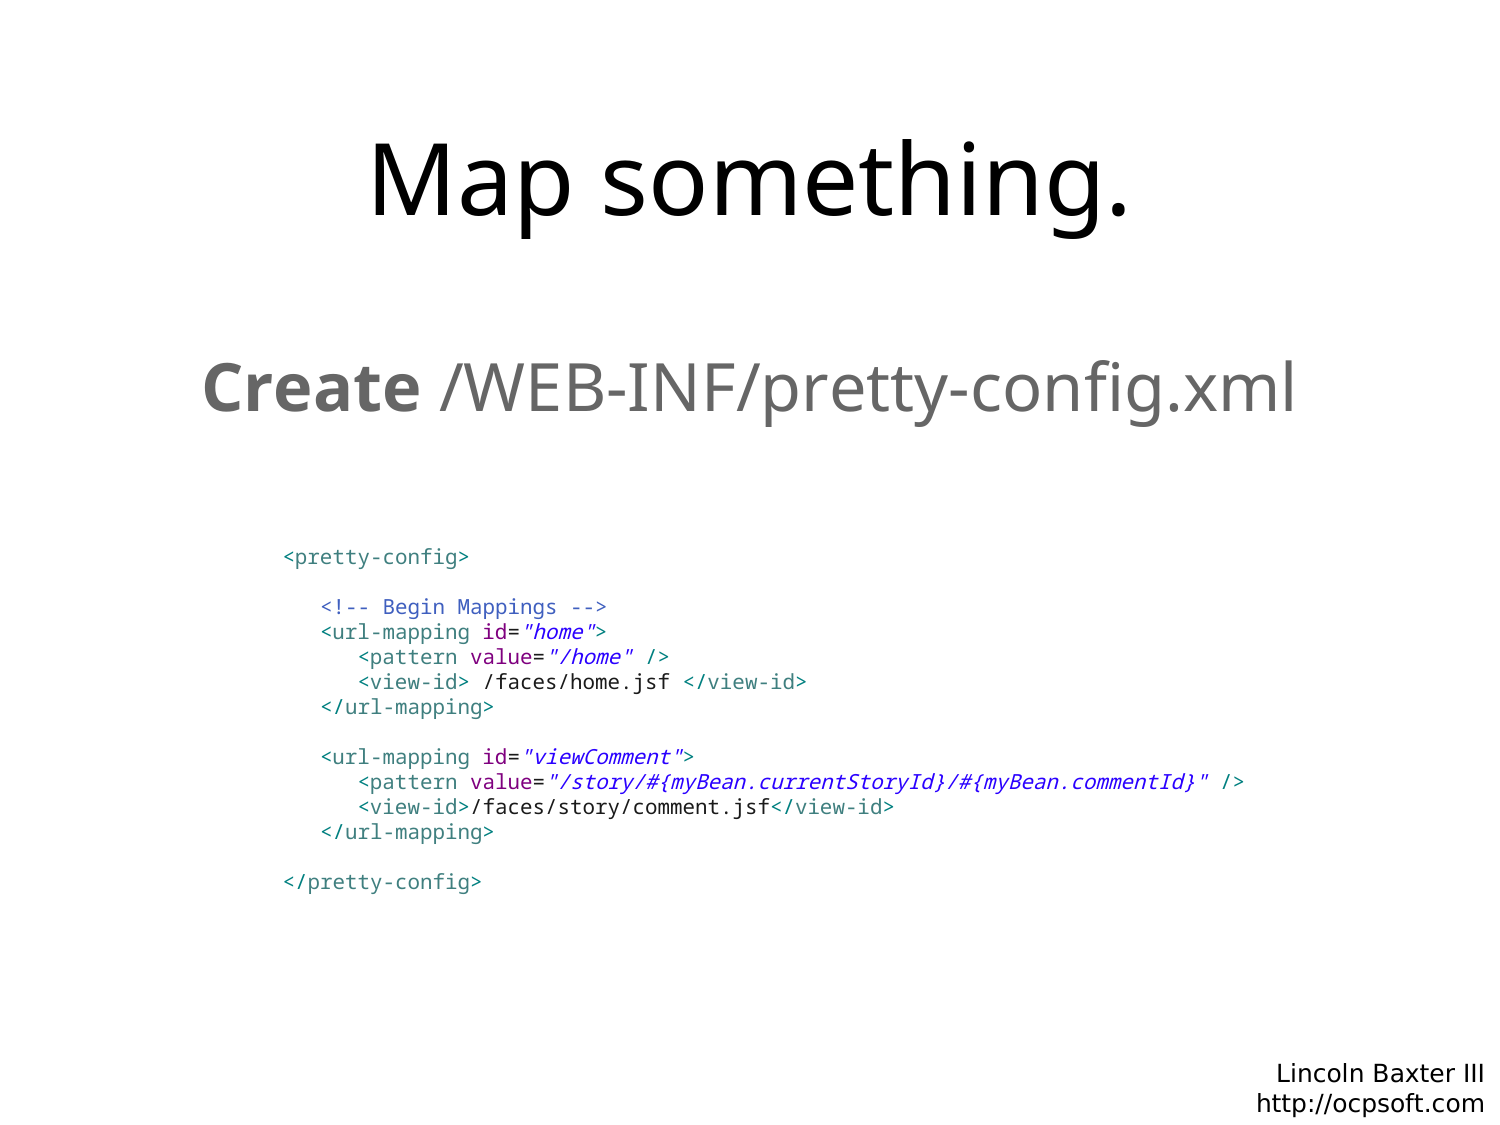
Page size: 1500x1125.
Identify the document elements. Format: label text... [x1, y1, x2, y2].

text_box <pretty-config> <!-- Begin Mappings --> <url-mapping id="home"> <pattern value="/home" /> <view-id> /faces/home.jsf </view-id> </url-mapping> <url-mapping id="viewComment"> <pattern value="/story/#{myBean.currentStoryId}/#{myBean.commentId}" /> <view-id>/faces/story/comment.jsf</view-id> </url-mapping> </pretty-config> [267, 536, 1395, 901]
title Map something. [75, 104, 1425, 246]
list Create /WEB-INF/pretty-config.xml [75, 337, 1425, 931]
